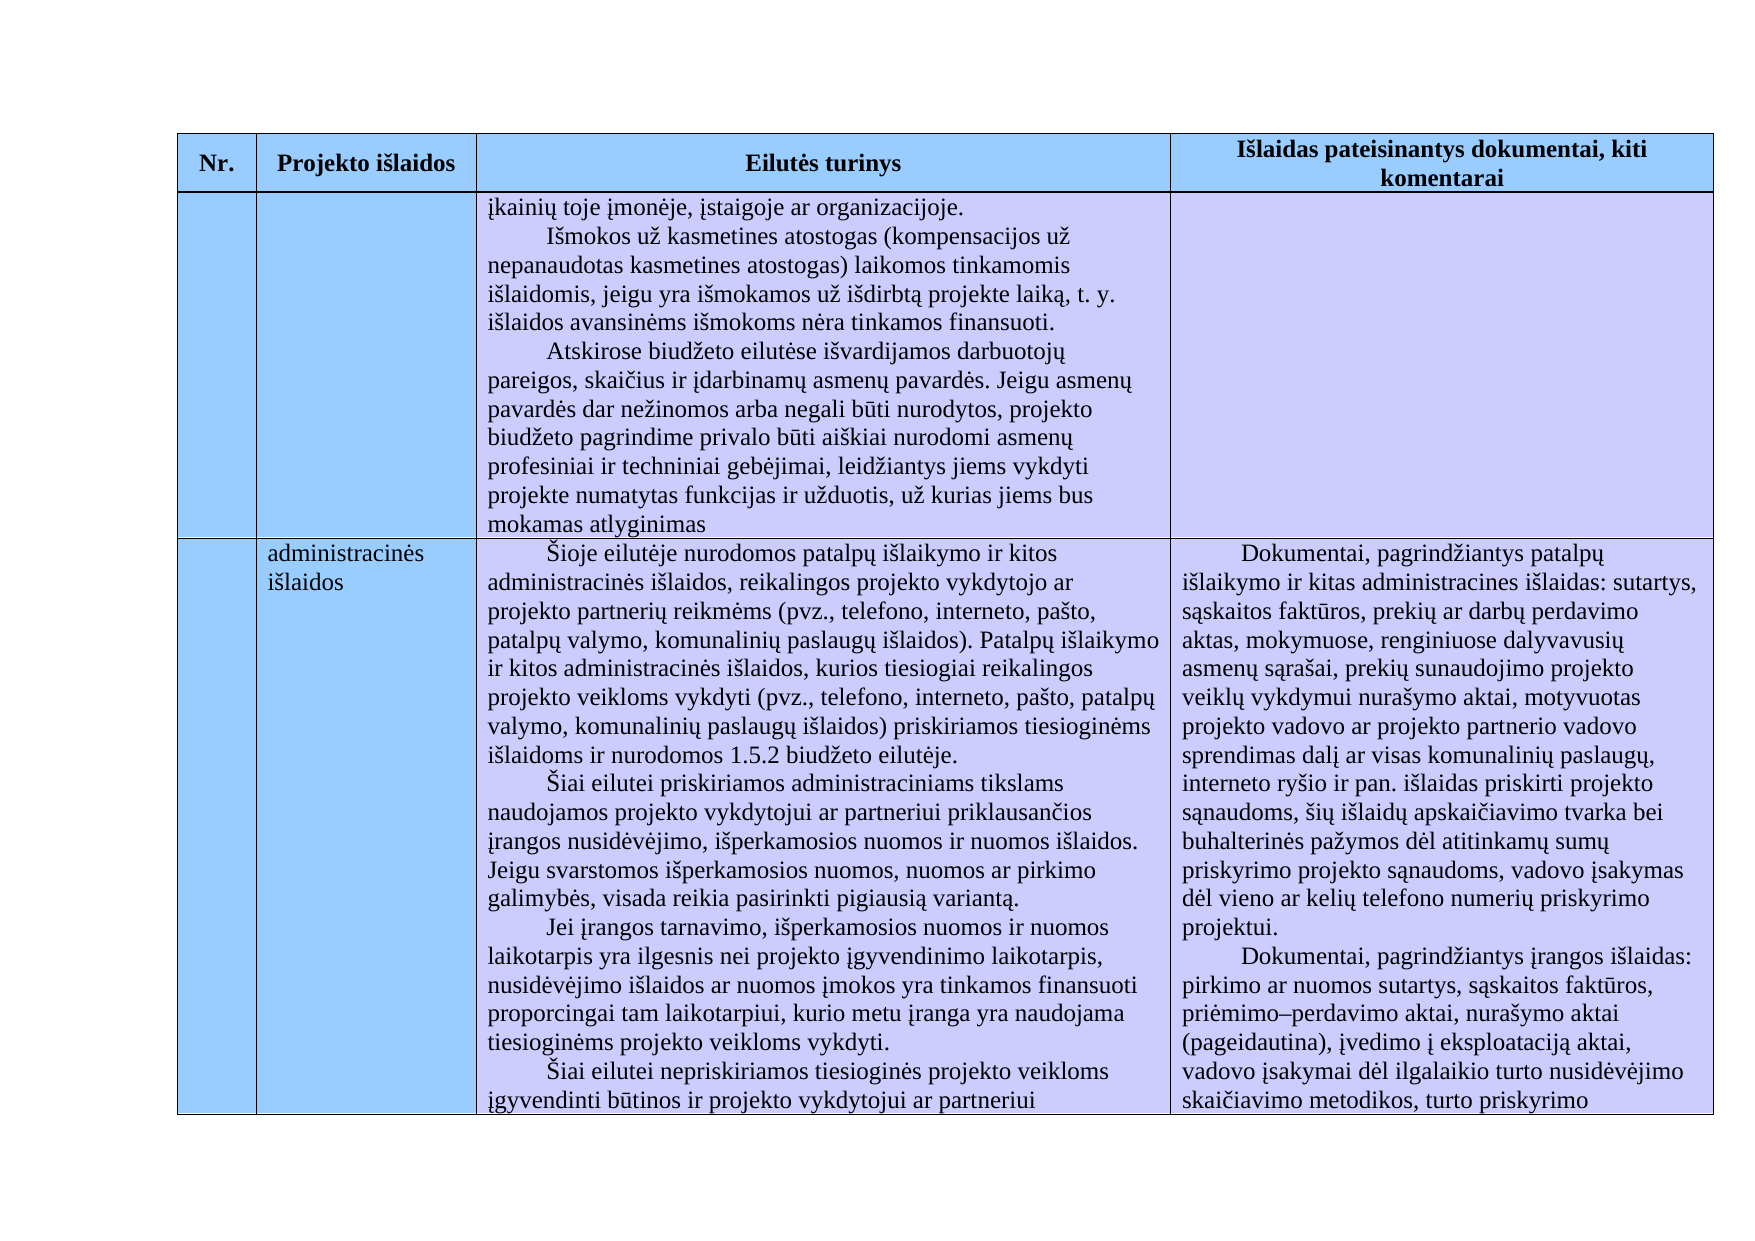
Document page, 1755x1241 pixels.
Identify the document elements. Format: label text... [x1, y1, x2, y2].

table_cell įkainių toje įmonėje, įstaigoje ar organizacijoje. Išmokos už kasmetines atostogas (kompensacijos už nepanaudotas kasmetines atostogas) laikomos tinkamomis išlaidomis, jeigu yra išmokamos už išdirbtą projekte laiką, t. y. išlaidos avansinėms išmokoms nėra tinkamos finansuoti. Atskirose biudžeto eilutėse išvardijamos darbuotojų pareigos, skaičius ir įdarbinamų asmenų pavardės. Jeigu asmenų pavardės dar nežinomos arba negali būti nurodytos, projekto biudžeto pagrindime privalo būti aiškiai nurodomi asmenų profesiniai ir techniniai gebėjimai, leidžiantys jiems vykdyti projekte numatytas funkcijas ir užduotis, už kurias jiems bus mokamas atlyginimas [477, 193, 1170, 537]
table_cell [257, 193, 476, 537]
table_header Nr. [178, 134, 256, 191]
table_cell [178, 539, 256, 1113]
table_cell Dokumentai, pagrindžiantys patalpų išlaikymo ir kitas administracines išlaidas: sutartys, sąskaitos faktūros, prekių ar darbų perdavimo aktas, mokymuose, renginiuose dalyvavusių asmenų sąrašai, prekių sunaudojimo projekto veiklų vykdymui nurašymo aktai, motyvuotas projekto vadovo ar projekto partnerio vadovo sprendimas dalį ar visas komunalinių paslaugų, interneto ryšio ir pan. išlaidas priskirti projekto sąnaudoms, šių išlaidų apskaičiavimo tvarka bei buhalterinės pažymos dėl atitinkamų sumų priskyrimo projekto sąnaudoms, vadovo įsakymas dėl vieno ar kelių telefono numerių priskyrimo projektui. Dokumentai, pagrindžiantys įrangos išlaidas: pirkimo ar nuomos sutartys, sąskaitos faktūros, priėmimo–perdavimo aktai, nurašymo aktai (pageidautina), įvedimo į eksploataciją aktai, vadovo įsakymai dėl ilgalaikio turto nusidėvėjimo skaičiavimo metodikos, turto priskyrimo [1171, 539, 1713, 1113]
table_cell [1171, 193, 1713, 537]
table_header Išlaidas pateisinantys dokumentai, kiti komentarai [1171, 134, 1713, 191]
table_cell Šioje eilutėje nurodomos patalpų išlaikymo ir kitos administracinės išlaidos, reikalingos projekto vykdytojo ar projekto partnerių reikmėms (pvz., telefono, interneto, pašto, patalpų valymo, komunalinių paslaugų išlaidos). Patalpų išlaikymo ir kitos administracinės išlaidos, kurios tiesiogiai reikalingos projekto veikloms vykdyti (pvz., telefono, interneto, pašto, patalpų valymo, komunalinių paslaugų išlaidos) priskiriamos tiesioginėms išlaidoms ir nurodomos 1.5.2 biudžeto eilutėje. Šiai eilutei priskiriamos administraciniams tikslams naudojamos projekto vykdytojui ar partneriui priklausančios įrangos nusidėvėjimo, išperkamosios nuomos ir nuomos išlaidos. Jeigu svarstomos išperkamosios nuomos, nuomos ar pirkimo galimybės, visada reikia pasirinkti pigiausią variantą. Jei įrangos tarnavimo, išperkamosios nuomos ir nuomos laikotarpis yra ilgesnis nei projekto įgyvendinimo laikotarpis, nusidėvėjimo išlaidos ar nuomos įmokos yra tinkamos finansuoti proporcingai tam laikotarpiui, kurio metu įranga yra naudojama tiesioginėms projekto veikloms vykdyti. Šiai eilutei nepriskiriamos tiesioginės projekto veikloms įgyvendinti būtinos ir projekto vykdytojui ar partneriui [477, 539, 1170, 1113]
table_header Projekto išlaidos [257, 134, 476, 191]
table_cell administracinės išlaidos [257, 539, 476, 1113]
table_cell [178, 193, 256, 537]
table_header Eilutės turinys [477, 134, 1170, 191]
